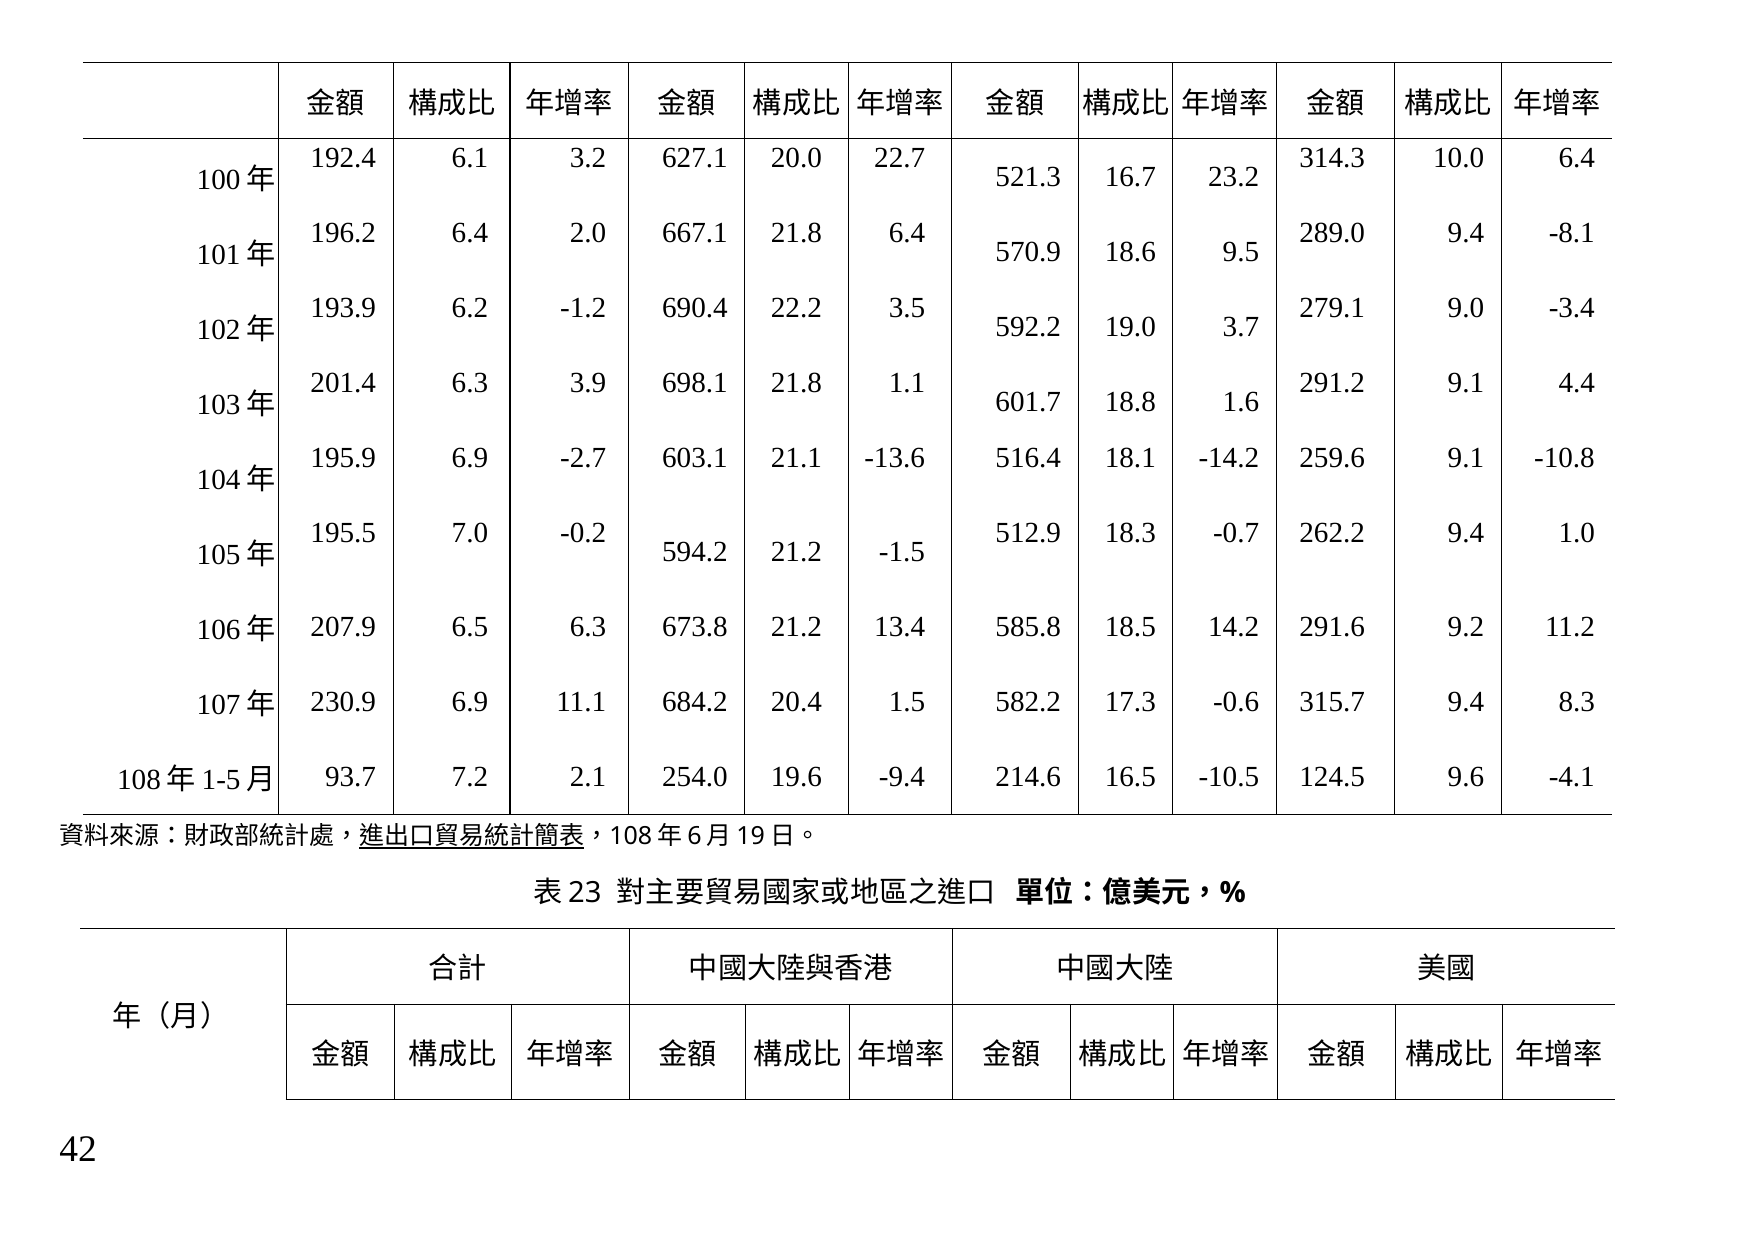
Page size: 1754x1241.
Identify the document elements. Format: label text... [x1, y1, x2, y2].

table_cell -0.6 [1173, 664, 1276, 739]
table_cell 9.4 [1395, 514, 1501, 589]
table_cell 254.0 [629, 739, 744, 814]
table_cell 金額 [953, 1005, 1070, 1098]
table_cell 構成比 [746, 1005, 849, 1098]
table_cell 262.2 [1277, 514, 1394, 589]
table_cell 18.6 [1079, 214, 1172, 289]
table_cell -9.4 [849, 739, 951, 814]
table_cell 6.3 [394, 364, 509, 439]
table_cell 667.1 [629, 214, 744, 289]
table_cell -8.1 [1502, 214, 1612, 289]
table_cell 2.0 [511, 214, 628, 289]
table_cell 1.5 [849, 664, 951, 739]
table_cell 6.2 [394, 289, 509, 364]
table_cell 582.2 [952, 664, 1078, 739]
table_cell 3.7 [1173, 289, 1276, 364]
table_header 合計 [287, 929, 629, 1004]
table_cell 9.1 [1395, 439, 1501, 514]
table_cell 570.9 [952, 214, 1078, 289]
table_cell -3.4 [1502, 289, 1612, 364]
table_cell 6.1 [394, 139, 509, 214]
table_cell 金額 [952, 63, 1078, 138]
table_cell 18.1 [1079, 439, 1172, 514]
table_cell 684.2 [629, 664, 744, 739]
table_cell 594.2 [629, 514, 744, 589]
table_cell 6.4 [394, 214, 509, 289]
table_cell 106年 [83, 589, 278, 664]
table_cell 289.0 [1277, 214, 1394, 289]
table_cell 9.6 [1395, 739, 1501, 814]
table_cell 690.4 [629, 289, 744, 364]
table_cell 603.1 [629, 439, 744, 514]
table_cell 年增率 [1502, 63, 1612, 138]
table_cell 金額 [1278, 1005, 1395, 1098]
table_cell 21.2 [745, 514, 848, 589]
table_cell 101年 [83, 214, 278, 289]
table_cell 構成比 [1395, 63, 1501, 138]
table_header 中國大陸與香港 [630, 929, 952, 1004]
table_cell 7.2 [394, 739, 509, 814]
table_cell 構成比 [745, 63, 848, 138]
table_cell 1.6 [1173, 364, 1276, 439]
table_cell 17.3 [1079, 664, 1172, 739]
table_cell 年增率 [511, 63, 628, 138]
table_cell -0.7 [1173, 514, 1276, 589]
table_cell 6.3 [511, 589, 628, 664]
table_cell 20.0 [745, 139, 848, 214]
table_cell 金額 [629, 63, 744, 138]
table_cell 年增率 [1174, 1005, 1277, 1098]
table_cell 年增率 [1173, 63, 1276, 138]
text 資料來源：財政部統計處，進出口貿易統計簡表，108年6月19日。 [59, 815, 1636, 853]
table_cell 18.3 [1079, 514, 1172, 589]
table_cell -14.2 [1173, 439, 1276, 514]
table_cell 1.1 [849, 364, 951, 439]
table_cell 3.9 [511, 364, 628, 439]
table_cell 金額 [1277, 63, 1394, 138]
table_cell 18.5 [1079, 589, 1172, 664]
table_cell 9.2 [1395, 589, 1501, 664]
table_cell 21.8 [745, 364, 848, 439]
table_cell 201.4 [279, 364, 393, 439]
table_cell 102年 [83, 289, 278, 364]
table_cell 192.4 [279, 139, 393, 214]
table_cell 21.1 [745, 439, 848, 514]
table_cell 金額 [287, 1005, 394, 1098]
subtitle 表23 對主要貿易國家或地區之進口 單位：億美元，% [59, 853, 1636, 928]
table_cell 11.2 [1502, 589, 1612, 664]
table_cell 年增率 [850, 1005, 952, 1098]
table_cell 9.4 [1395, 214, 1501, 289]
table_cell 19.6 [745, 739, 848, 814]
table_cell 22.7 [849, 139, 951, 214]
table_header 年（月） [80, 929, 286, 1098]
table_cell -10.5 [1173, 739, 1276, 814]
table_cell 年增率 [1503, 1005, 1615, 1098]
table_cell 14.2 [1173, 589, 1276, 664]
table_cell 195.5 [279, 514, 393, 589]
table_cell 8.3 [1502, 664, 1612, 739]
table_cell 108年1-5月 [83, 739, 278, 814]
table_cell 259.6 [1277, 439, 1394, 514]
table_cell -2.7 [511, 439, 628, 514]
table_cell 16.5 [1079, 739, 1172, 814]
table_cell 207.9 [279, 589, 393, 664]
table_cell 6.9 [394, 664, 509, 739]
table_cell 16.7 [1079, 139, 1172, 214]
table_cell 107年 [83, 664, 278, 739]
table_cell 6.5 [394, 589, 509, 664]
table_cell 627.1 [629, 139, 744, 214]
table_cell 年增率 [512, 1005, 629, 1098]
table_cell 2.1 [511, 739, 628, 814]
table_cell 7.0 [394, 514, 509, 589]
table_cell 9.0 [1395, 289, 1501, 364]
table_cell -13.6 [849, 439, 951, 514]
table_header 美國 [1278, 929, 1615, 1004]
table_cell 11.1 [511, 664, 628, 739]
table_cell 196.2 [279, 214, 393, 289]
table_cell 構成比 [395, 1005, 511, 1098]
table_cell 214.6 [952, 739, 1078, 814]
table_cell 6.4 [1502, 139, 1612, 214]
table_cell 104年 [83, 439, 278, 514]
table_cell 93.7 [279, 739, 393, 814]
table_cell 6.9 [394, 439, 509, 514]
table_cell 13.4 [849, 589, 951, 664]
table_cell 9.5 [1173, 214, 1276, 289]
table_cell -0.2 [511, 514, 628, 589]
table_cell 512.9 [952, 514, 1078, 589]
table_cell 9.4 [1395, 664, 1501, 739]
table_cell 105年 [83, 514, 278, 589]
table_cell 金額 [279, 63, 393, 138]
table_cell 193.9 [279, 289, 393, 364]
table_cell 673.8 [629, 589, 744, 664]
table_cell 230.9 [279, 664, 393, 739]
table_cell 23.2 [1173, 139, 1276, 214]
table_cell 22.2 [745, 289, 848, 364]
table_cell -10.8 [1502, 439, 1612, 514]
table_cell 314.3 [1277, 139, 1394, 214]
table_cell 金額 [630, 1005, 745, 1098]
table_cell 592.2 [952, 289, 1078, 364]
table_cell 100年 [83, 139, 278, 214]
table_cell 19.0 [1079, 289, 1172, 364]
table_cell 195.9 [279, 439, 393, 514]
table_cell 279.1 [1277, 289, 1394, 364]
table_cell 10.0 [1395, 139, 1501, 214]
table_cell 構成比 [1079, 63, 1172, 138]
table_cell 9.1 [1395, 364, 1501, 439]
table_cell 291.2 [1277, 364, 1394, 439]
table_cell [83, 63, 278, 138]
table_cell -1.5 [849, 514, 951, 589]
table_cell 6.4 [849, 214, 951, 289]
table_cell 516.4 [952, 439, 1078, 514]
table_header 中國大陸 [953, 929, 1277, 1004]
table_cell -1.2 [511, 289, 628, 364]
table_cell 103年 [83, 364, 278, 439]
table_cell 521.3 [952, 139, 1078, 214]
table_cell 124.5 [1277, 739, 1394, 814]
table_cell 585.8 [952, 589, 1078, 664]
table_cell 構成比 [1396, 1005, 1502, 1098]
table_cell 構成比 [1071, 1005, 1173, 1098]
table_cell 4.4 [1502, 364, 1612, 439]
table_cell 601.7 [952, 364, 1078, 439]
table_cell 18.8 [1079, 364, 1172, 439]
table_cell 1.0 [1502, 514, 1612, 589]
table_cell 698.1 [629, 364, 744, 439]
table_cell 291.6 [1277, 589, 1394, 664]
table_cell 構成比 [394, 63, 509, 138]
table_cell 20.4 [745, 664, 848, 739]
table_cell 21.8 [745, 214, 848, 289]
table_cell -4.1 [1502, 739, 1612, 814]
table_cell 315.7 [1277, 664, 1394, 739]
table_cell 3.2 [511, 139, 628, 214]
table_cell 年增率 [849, 63, 951, 138]
table_cell 21.2 [745, 589, 848, 664]
table_cell 3.5 [849, 289, 951, 364]
